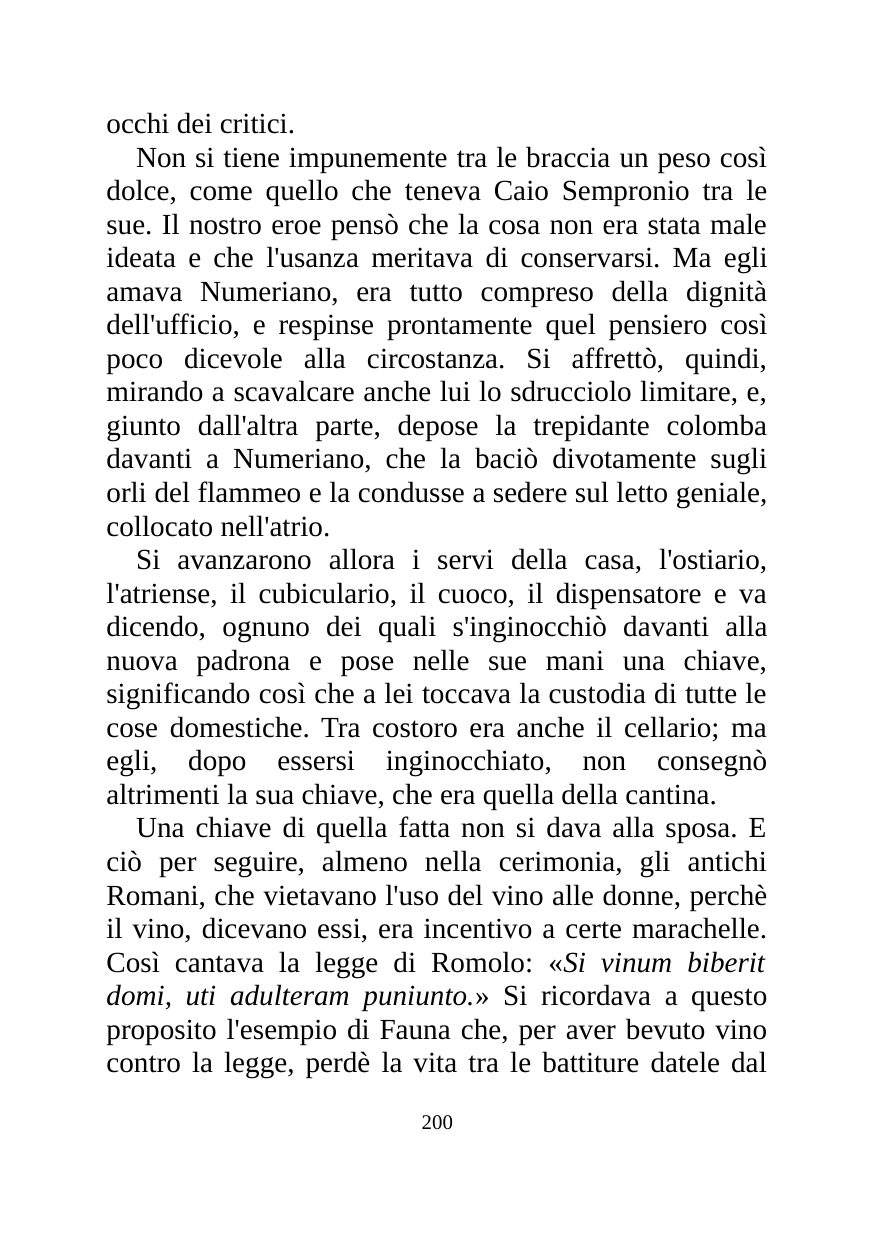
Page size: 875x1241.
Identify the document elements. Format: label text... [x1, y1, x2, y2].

text Si avanzarono allora i servi della casa, l'ostiario, l'atriense, il cubiculario, il cuoco, il dispensatore e va dicendo, ognuno dei quali s'inginocchiò davanti alla nuova padrona e pose nelle sue mani una chiave, significando così che a lei toccava la custodia di tutte le cose domestiche. Tra costoro era anche il cellario; ma egli, dopo essersi inginocchiato, non consegnò altrimenti la sua chiave, che era quella della cantina. [106, 542, 768, 811]
text occhi dei critici. [106, 106, 768, 140]
text Non si tiene impunemente tra le braccia un peso così dolce, come quello che teneva Caio Sempronio tra le sue. Il nostro eroe pensò che la cosa non era stata male ideata e che l'usanza meritava di conservarsi. Ma egli amava Numeriano, era tutto compreso della dignità dell'ufficio, e respinse prontamente quel pensiero così poco dicevole alla circostanza. Si affrettò, quindi, mirando a scavalcare anche lui lo sdrucciolo limitare, e, giunto dall'altra parte, depose la trepidante colomba davanti a Numeriano, che la baciò divotamente sugli orli del flammeo e la condusse a sedere sul letto geniale, collocato nell'atrio. [106, 140, 768, 542]
text Una chiave di quella fatta non si dava alla sposa. E ciò per seguire, almeno nella cerimonia, gli antichi Romani, che vietavano l'uso del vino alle donne, perchè il vino, dicevano essi, era incentivo a certe marachelle. Così cantava la legge di Romolo: «Si vinum biberit domi, uti adulteram puniunto.» Si ricordava a questo proposito l'esempio di Fauna che, per aver bevuto vino contro la legge, perdè la vita tra le battiture datele dal [106, 811, 768, 1079]
